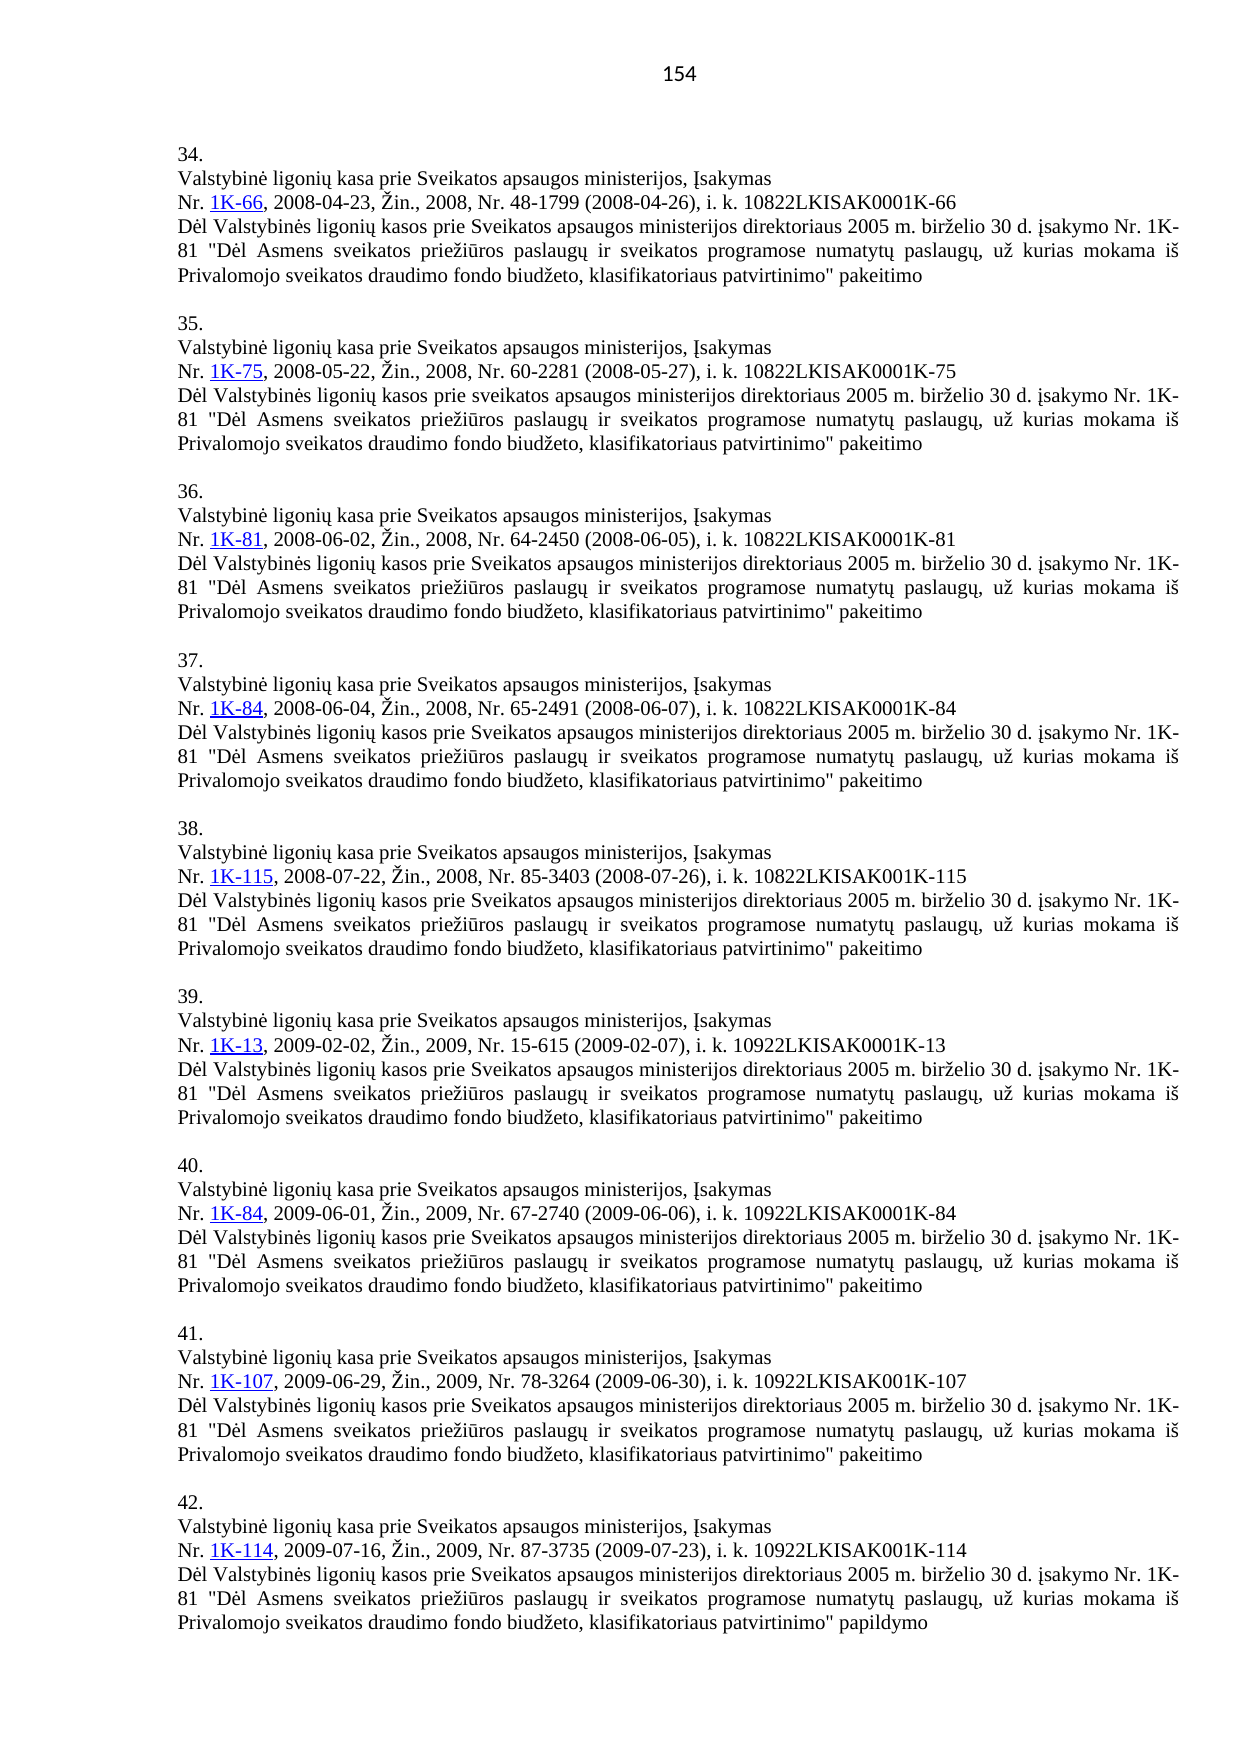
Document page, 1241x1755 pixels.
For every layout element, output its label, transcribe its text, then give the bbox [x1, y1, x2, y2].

text 37. [177, 647, 1181, 672]
text Nr. 1K-114, 2009-07-16, Žin., 2009, Nr. 87-3735 (2009-07-23), i. k. 10922LKISAK001K-114 [177, 1538, 1181, 1562]
text Valstybinė ligonių kasa prie Sveikatos apsaugos ministerijos, Įsakymas [177, 840, 1181, 864]
text Nr. 1K-66, 2008-04-23, Žin., 2008, Nr. 48-1799 (2008-04-26), i. k. 10822LKISAK0001K-66 [177, 190, 1181, 214]
text Nr. 1K-84, 2009-06-01, Žin., 2009, Nr. 67-2740 (2009-06-06), i. k. 10922LKISAK0001K-84 [177, 1201, 1181, 1225]
text Dėl Valstybinės ligonių kasos prie Sveikatos apsaugos ministerijos direktoriaus 2005 m. birželio 30 d. įsakymo Nr. 1K-81 "Dėl Asmens sveikatos priežiūros paslaugų ir sveikatos programose numatytų paslaugų, už kurias mokama iš Privalomojo sveikatos draudimo fondo biudžeto, klasifikatoriaus patvirtinimo" pakeitimo [177, 214, 1181, 287]
text Nr. 1K-84, 2008-06-04, Žin., 2008, Nr. 65-2491 (2008-06-07), i. k. 10822LKISAK0001K-84 [177, 696, 1181, 720]
text 39. [177, 984, 1181, 1008]
text Dėl Valstybinės ligonių kasos prie Sveikatos apsaugos ministerijos direktoriaus 2005 m. birželio 30 d. įsakymo Nr. 1K-81 "Dėl Asmens sveikatos priežiūros paslaugų ir sveikatos programose numatytų paslaugų, už kurias mokama iš Privalomojo sveikatos draudimo fondo biudžeto, klasifikatoriaus patvirtinimo" pakeitimo [177, 551, 1181, 623]
text 41. [177, 1321, 1181, 1345]
text Valstybinė ligonių kasa prie Sveikatos apsaugos ministerijos, Įsakymas [177, 1008, 1181, 1032]
text Nr. 1K-115, 2008-07-22, Žin., 2008, Nr. 85-3403 (2008-07-26), i. k. 10822LKISAK001K-115 [177, 864, 1181, 888]
text Valstybinė ligonių kasa prie Sveikatos apsaugos ministerijos, Įsakymas [177, 503, 1181, 527]
text 35. [177, 311, 1181, 335]
text Valstybinė ligonių kasa prie Sveikatos apsaugos ministerijos, Įsakymas [177, 335, 1181, 359]
text Valstybinė ligonių kasa prie Sveikatos apsaugos ministerijos, Įsakymas [177, 672, 1181, 696]
text Valstybinė ligonių kasa prie Sveikatos apsaugos ministerijos, Įsakymas [177, 1177, 1181, 1201]
text Dėl Valstybinės ligonių kasos prie Sveikatos apsaugos ministerijos direktoriaus 2005 m. birželio 30 d. įsakymo Nr. 1K-81 "Dėl Asmens sveikatos priežiūros paslaugų ir sveikatos programose numatytų paslaugų, už kurias mokama iš Privalomojo sveikatos draudimo fondo biudžeto, klasifikatoriaus patvirtinimo" pakeitimo [177, 1225, 1181, 1297]
text Dėl Valstybinės ligonių kasos prie Sveikatos apsaugos ministerijos direktoriaus 2005 m. birželio 30 d. įsakymo Nr. 1K-81 "Dėl Asmens sveikatos priežiūros paslaugų ir sveikatos programose numatytų paslaugų, už kurias mokama iš Privalomojo sveikatos draudimo fondo biudžeto, klasifikatoriaus patvirtinimo" pakeitimo [177, 888, 1181, 960]
text Dėl Valstybinės ligonių kasos prie Sveikatos apsaugos ministerijos direktoriaus 2005 m. birželio 30 d. įsakymo Nr. 1K-81 "Dėl Asmens sveikatos priežiūros paslaugų ir sveikatos programose numatytų paslaugų, už kurias mokama iš Privalomojo sveikatos draudimo fondo biudžeto, klasifikatoriaus patvirtinimo" pakeitimo [177, 1393, 1181, 1466]
text Nr. 1K-81, 2008-06-02, Žin., 2008, Nr. 64-2450 (2008-06-05), i. k. 10822LKISAK0001K-81 [177, 527, 1181, 551]
text 36. [177, 479, 1181, 503]
text 42. [177, 1490, 1181, 1514]
text Nr. 1K-107, 2009-06-29, Žin., 2009, Nr. 78-3264 (2009-06-30), i. k. 10922LKISAK001K-107 [177, 1369, 1181, 1393]
text Valstybinė ligonių kasa prie Sveikatos apsaugos ministerijos, Įsakymas [177, 1345, 1181, 1369]
text Nr. 1K-75, 2008-05-22, Žin., 2008, Nr. 60-2281 (2008-05-27), i. k. 10822LKISAK0001K-75 [177, 359, 1181, 383]
text Dėl Valstybinės ligonių kasos prie Sveikatos apsaugos ministerijos direktoriaus 2005 m. birželio 30 d. įsakymo Nr. 1K-81 "Dėl Asmens sveikatos priežiūros paslaugų ir sveikatos programose numatytų paslaugų, už kurias mokama iš Privalomojo sveikatos draudimo fondo biudžeto, klasifikatoriaus patvirtinimo" pakeitimo [177, 1057, 1181, 1129]
text 40. [177, 1153, 1181, 1177]
text Valstybinė ligonių kasa prie Sveikatos apsaugos ministerijos, Įsakymas [177, 1514, 1181, 1538]
text Nr. 1K-13, 2009-02-02, Žin., 2009, Nr. 15-615 (2009-02-07), i. k. 10922LKISAK0001K-13 [177, 1032, 1181, 1057]
text Dėl Valstybinės ligonių kasos prie Sveikatos apsaugos ministerijos direktoriaus 2005 m. birželio 30 d. įsakymo Nr. 1K-81 "Dėl Asmens sveikatos priežiūros paslaugų ir sveikatos programose numatytų paslaugų, už kurias mokama iš Privalomojo sveikatos draudimo fondo biudžeto, klasifikatoriaus patvirtinimo" pakeitimo [177, 720, 1181, 792]
text Dėl Valstybinės ligonių kasos prie Sveikatos apsaugos ministerijos direktoriaus 2005 m. birželio 30 d. įsakymo Nr. 1K-81 "Dėl Asmens sveikatos priežiūros paslaugų ir sveikatos programose numatytų paslaugų, už kurias mokama iš Privalomojo sveikatos draudimo fondo biudžeto, klasifikatoriaus patvirtinimo" papildymo [177, 1562, 1181, 1634]
text Dėl Valstybinės ligonių kasos prie sveikatos apsaugos ministerijos direktoriaus 2005 m. birželio 30 d. įsakymo Nr. 1K-81 "Dėl Asmens sveikatos priežiūros paslaugų ir sveikatos programose numatytų paslaugų, už kurias mokama iš Privalomojo sveikatos draudimo fondo biudžeto, klasifikatoriaus patvirtinimo" pakeitimo [177, 383, 1181, 455]
text 38. [177, 816, 1181, 840]
text 34. [177, 142, 1181, 166]
text Valstybinė ligonių kasa prie Sveikatos apsaugos ministerijos, Įsakymas [177, 166, 1181, 190]
